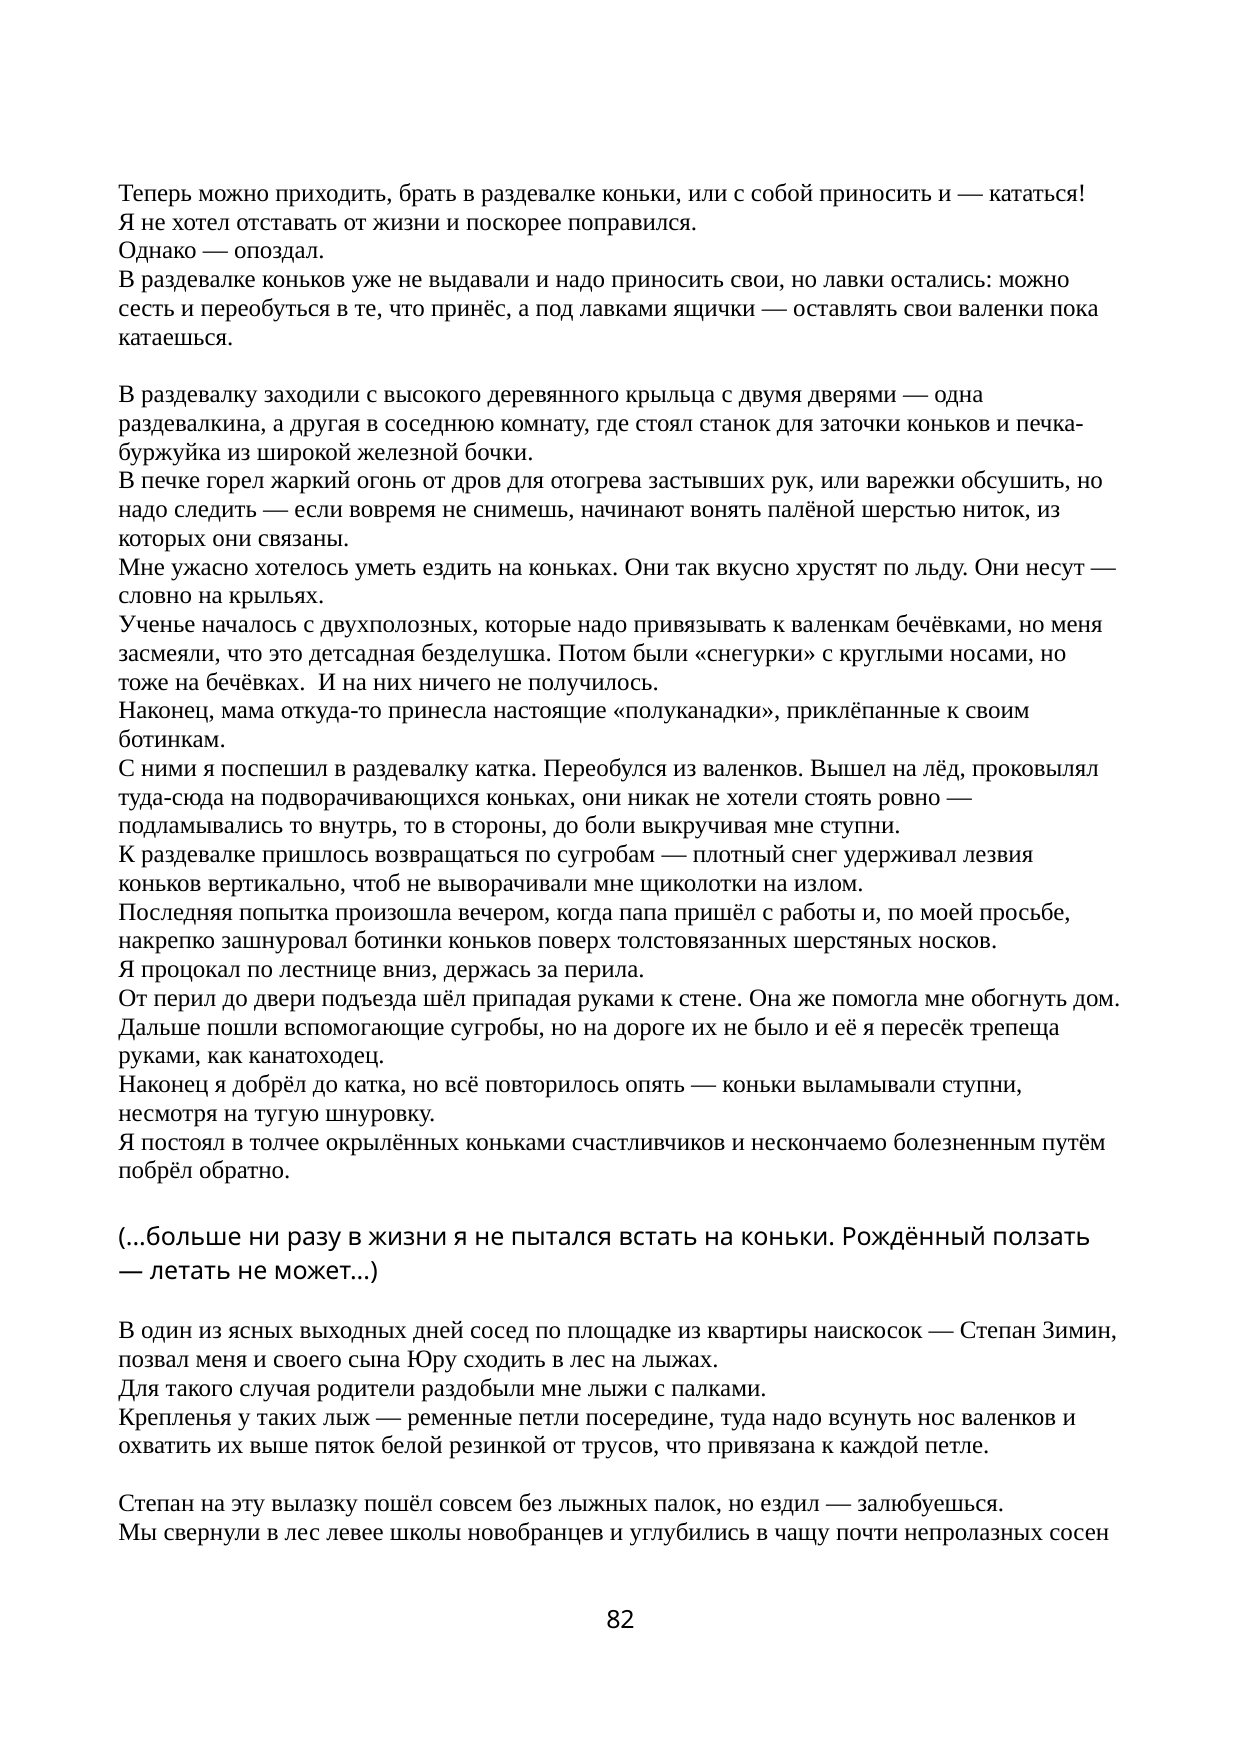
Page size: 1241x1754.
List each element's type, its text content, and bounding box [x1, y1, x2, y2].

text Для такого случая родители раздобыли мне лыжи с палками. [118, 1373, 1122, 1402]
text В печке горел жаркий огонь от дров для отогрева застывших рук, или варежки обсушить, но надо следить — если вовремя не снимешь, начинают вонять палёной шерстью ниток, из которых они связаны. [118, 466, 1122, 552]
text Наконец, мама откуда-то принесла настоящие «полуканадки», приклёпанные к своим ботинкам. [118, 696, 1122, 753]
text Степан на эту вылазку пошёл совсем без лыжных палок, но ездил — залюбуешься. [118, 1488, 1122, 1517]
text К раздевалке пришлось возвращаться по сугробам — плотный снег удерживал лезвия коньков вертикально, чтоб не выворачивали мне щиколотки на излом. [118, 839, 1122, 897]
text Мы свернули в лес левее школы новобранцев и углубились в чащу почти непролазных сосен [118, 1517, 1122, 1545]
text Наконец я добрёл до катка, но всё повторилось опять — коньки выламывали ступни, несмотря на тугую шнуровку. [118, 1069, 1122, 1127]
text Я постоял в толчее окрылённых коньками счастливчиков и нескончаемо болезненным путём побрёл обратно. [118, 1127, 1122, 1184]
text В раздевалке коньков уже не выдавали и надо приносить свои, но лавки остались: можно сесть и переобуться в те, что принёс, а под лавками ящички — оставлять свои валенки пока катаешься. [118, 264, 1122, 351]
text Ученье началось с двухполозных, которые надо привязывать к валенкам бечёвками, но меня засмеяли, что это детсадная безделушка. Потом были «снегурки» с круглыми носами, но тоже на бечёвках. И на них ничего не получилось. [118, 609, 1122, 696]
text В раздевалку заходили с высокого деревянного крыльца с двумя дверями — одна раздевалкина, а другая в соседнюю комнату, где стоял станок для заточки коньков и печка-буржуйка из широкой железной бочки. [118, 379, 1122, 466]
text Я не хотел отставать от жизни и поскорее поправился. [118, 207, 1122, 236]
text В один из ясных выходных дней сосед по площадке из квартиры наискосок — Степан Зимин, позвал меня и своего сына Юру сходить в лес на лыжах. [118, 1315, 1122, 1373]
text Однако — опоздал. [118, 236, 1122, 264]
text От перил до двери подъезда шёл припадая руками к стене. Она же помогла мне обогнуть дом. Дальше пошли вспомогающие сугробы, но на дороге их не было и её я пересёк трепеща руками, как канатоходец. [118, 983, 1122, 1069]
text Я процокал по лестнице вниз, держась за перила. [118, 954, 1122, 983]
text Крепленья у таких лыж — ременные петли посередине, туда надо всунуть нос валенков и охватить их выше пяток белой резинкой от трусов, что привязана к каждой петле. [118, 1402, 1122, 1459]
text Теперь можно приходить, брать в раздевалке коньки, или с собой приносить и — кататься! [118, 178, 1122, 207]
text Мне ужасно хотелось уметь ездить на коньках. Они так вкусно хрустят по льду. Они несут — словно на крыльях. [118, 552, 1122, 609]
text С ними я поспешил в раздевалку катка. Переобулся из валенков. Вышел на лёд, проковылял туда-сюда на подворачивающихся коньках, они никак не хотели стоять ровно — подламывались то внутрь, то в стороны, до боли выкручивая мне ступни. [118, 753, 1122, 839]
text (...больше ни разу в жизни я не пытался встать на коньки. Рождённый ползать — летать не может...) [118, 1218, 1122, 1287]
text Последняя попытка произошла вечером, когда папа пришёл с работы и, по моей просьбе, накрепко зашнуровал ботинки коньков поверх толстовязанных шерстяных носков. [118, 897, 1122, 954]
